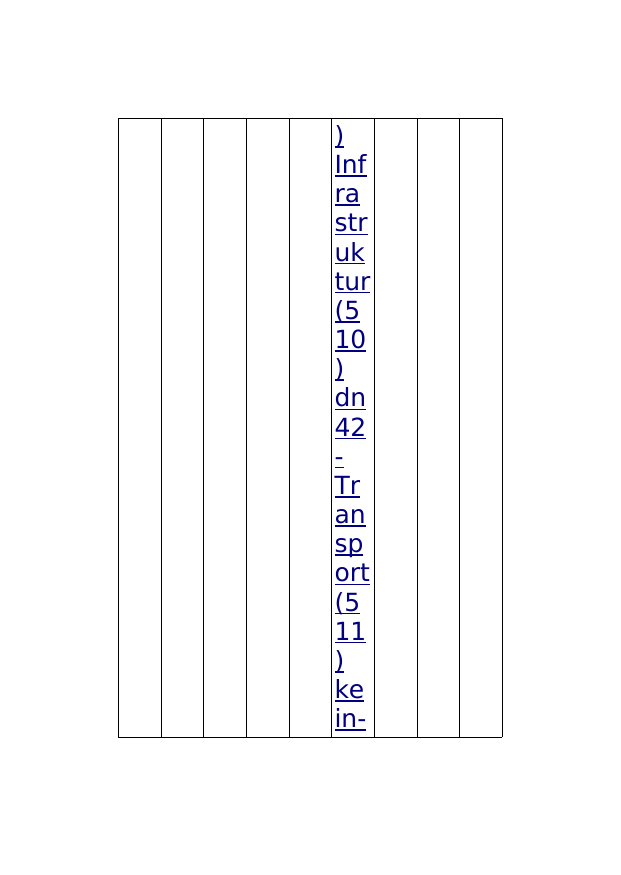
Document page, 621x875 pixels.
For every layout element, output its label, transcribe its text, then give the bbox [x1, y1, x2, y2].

table_cell [247, 119, 289, 737]
table_cell [460, 119, 502, 737]
table_cell [290, 119, 331, 737]
table_cell [119, 119, 161, 737]
table_cell [162, 119, 203, 737]
table_cell [375, 119, 417, 737]
table_cell [418, 119, 459, 737]
table_cell ) Infrastruktur (510) dn42-Transport (511) kein- [332, 119, 374, 737]
table_cell [204, 119, 246, 737]
